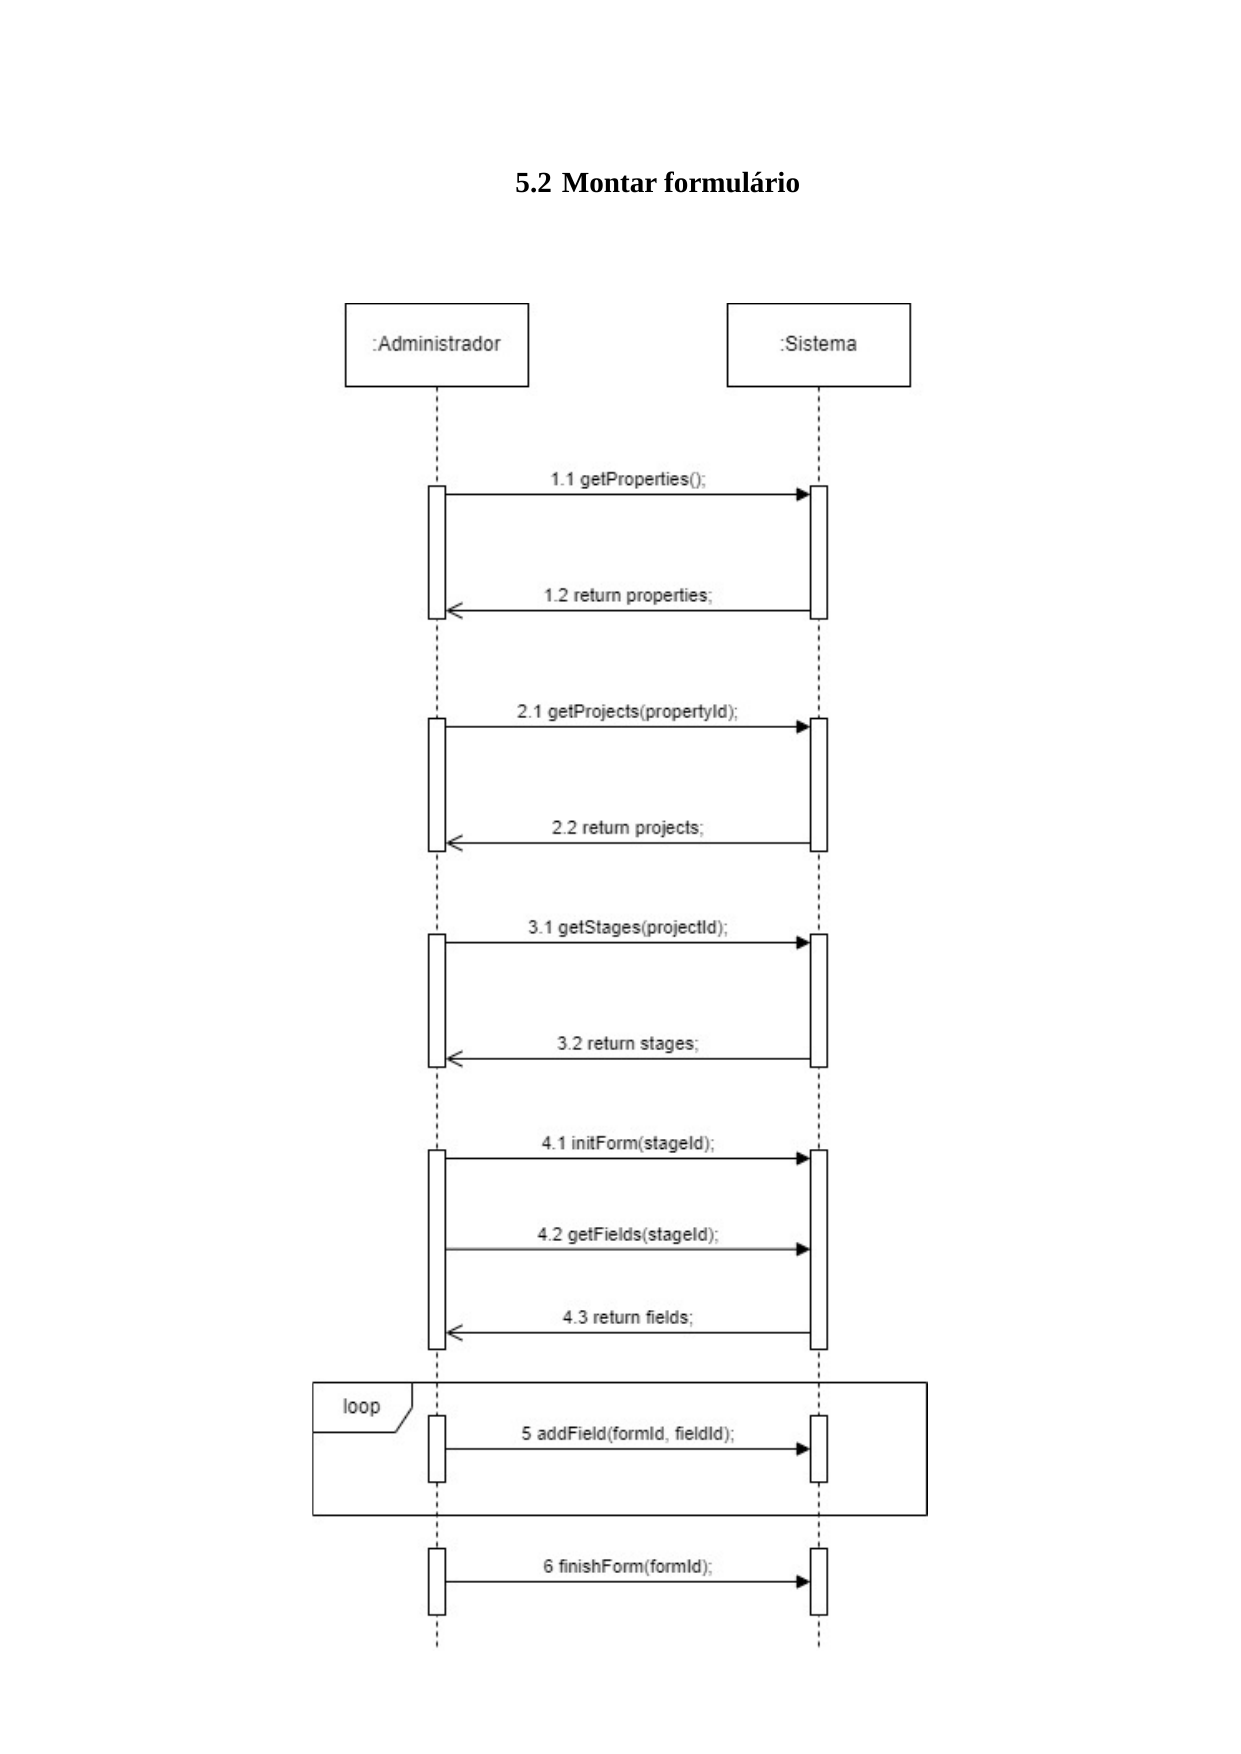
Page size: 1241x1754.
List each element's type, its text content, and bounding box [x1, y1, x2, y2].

picture [312, 303, 928, 1651]
subtitle Montar formulário [193, 165, 1122, 199]
